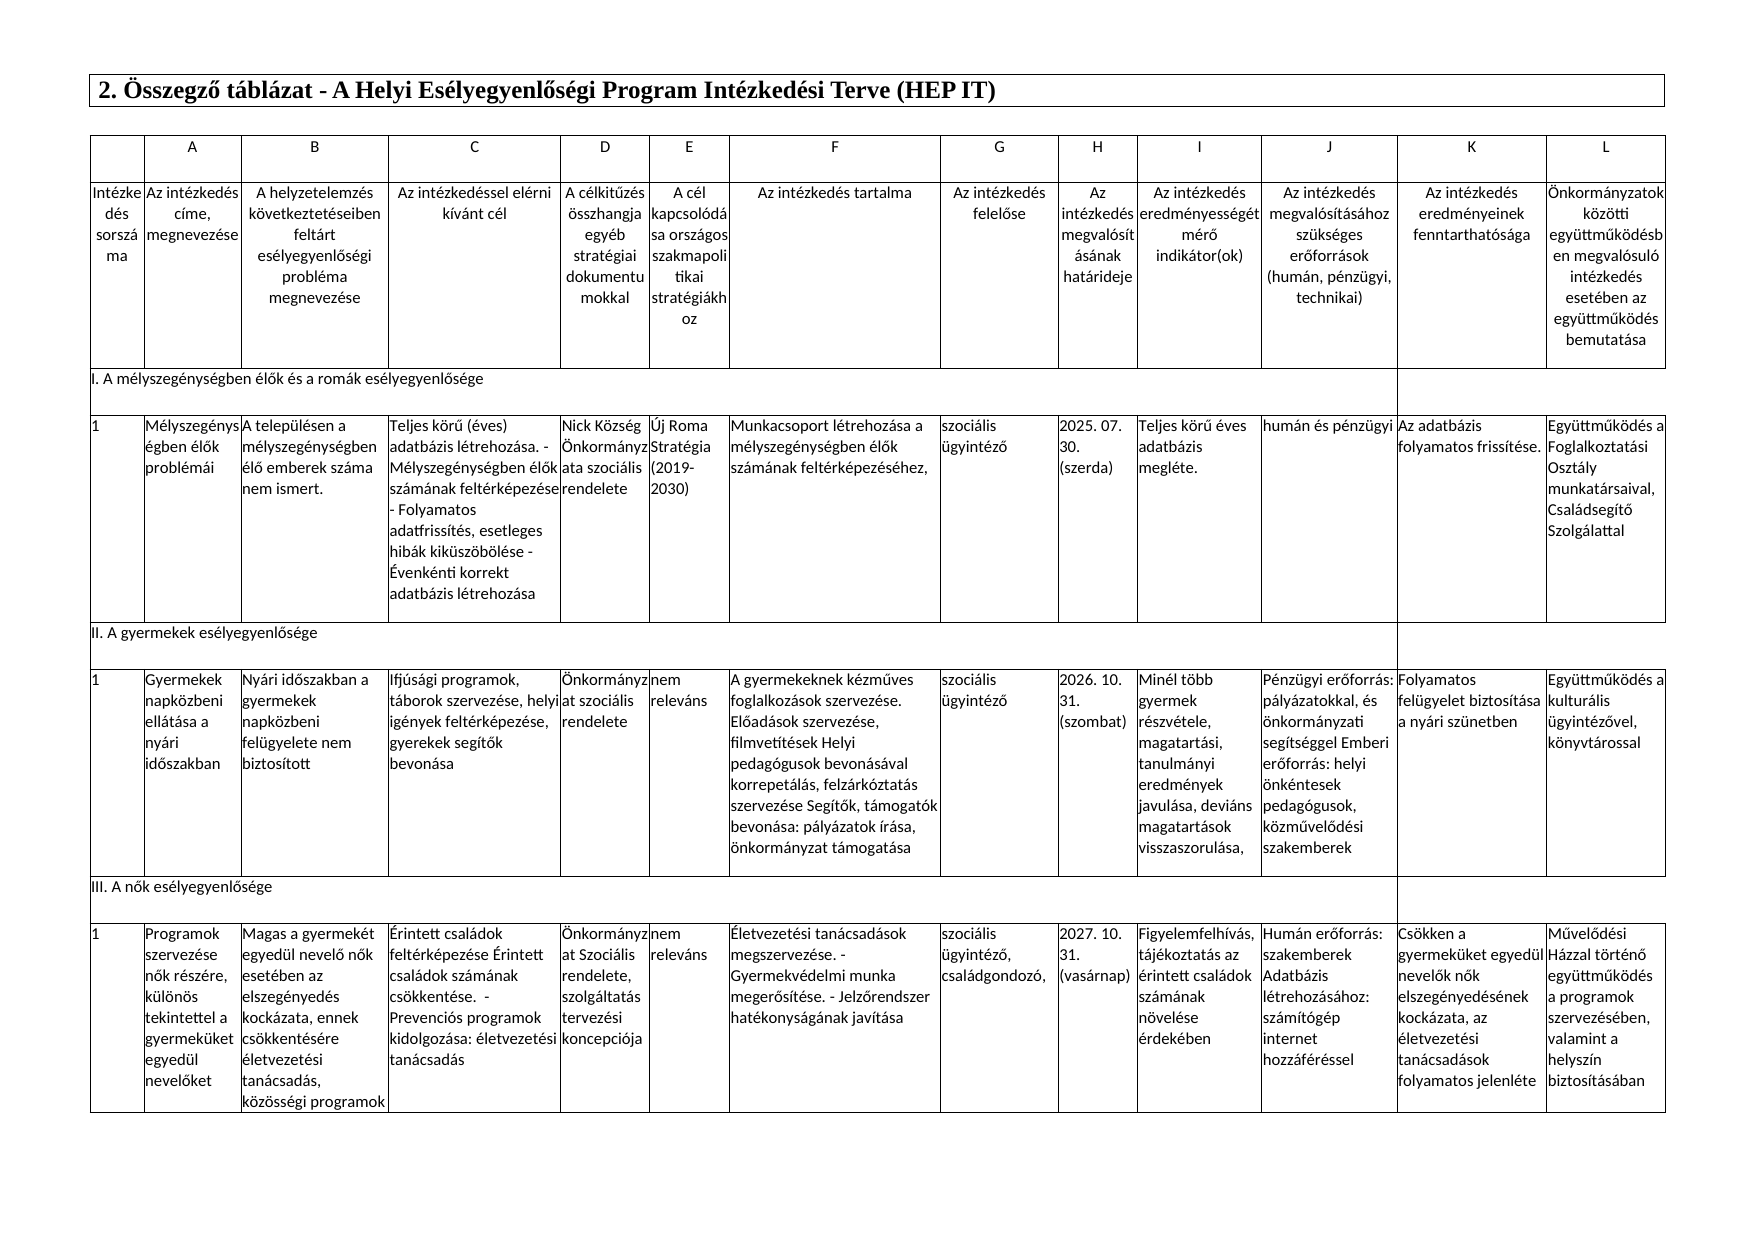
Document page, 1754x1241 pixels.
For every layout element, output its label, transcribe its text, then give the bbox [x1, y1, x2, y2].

table_header L [1547, 136, 1665, 182]
table_header F [730, 136, 940, 182]
table_cell Figyelemfelhívás, tájékoztatás az érintett családok számának növelése érdekében [1138, 924, 1261, 1112]
table_cell Magas a gyermekét egyedül nevelő nők esetében az elszegényedés kockázata, ennek csökkentésére életvezetési tanácsadás, közösségi programok [242, 924, 388, 1112]
table_header H [1059, 136, 1137, 182]
table_cell II. A gyermekek esélyegyenlősége [91, 623, 1397, 669]
table_cell Az adatbázis folyamatos frissítése. [1398, 416, 1546, 622]
table_cell szociális ügyintéző, családgondozó, [941, 924, 1058, 1112]
table_header I [1138, 136, 1261, 182]
table_cell Az intézkedés eredményeinek fenntarthatósága [1398, 183, 1546, 368]
table_cell Művelődési Házzal történő együttműködés a programok szervezésében, valamint a helyszín biztosításában [1547, 924, 1665, 1112]
table_cell Nyári időszakban a gyermekek napközbeni felügyelete nem biztosított [242, 670, 388, 876]
table_cell Az intézkedés felelőse [941, 183, 1058, 368]
subtitle 2. Összegző táblázat - A Helyi Esélyegyenlőségi Program Intézkedési Terve (HEP IT) [90, 75, 1664, 106]
table_cell [1398, 623, 1547, 669]
table_cell Együttműködés a kulturális ügyintézővel, könyvtárossal [1547, 670, 1665, 876]
table_cell [1547, 877, 1665, 923]
table_cell Minél több gyermek részvétele, magatartási, tanulmányi eredmények javulása, deviáns magatartások visszaszorulása, [1138, 670, 1261, 876]
table_cell Intézkedés sorszáma [91, 183, 144, 368]
table_cell Együttműködés a Foglalkoztatási Osztály munkatársaival, Családsegítő Szolgálattal [1547, 416, 1665, 622]
table_cell nem releváns [650, 670, 729, 876]
table_cell Ifjúsági programok, táborok szervezése, helyi igények feltérképezése, gyerekek segítők bevonása [389, 670, 560, 876]
table_cell szociális ügyintéző [941, 670, 1058, 876]
table_header [91, 136, 144, 182]
table_cell Az intézkedés címe, megnevezése [145, 183, 241, 368]
table_header G [941, 136, 1058, 182]
table_cell 2026. 10. 31. (szombat) [1059, 670, 1137, 876]
table_header B [242, 136, 388, 182]
table_header C [389, 136, 560, 182]
table_cell humán és pénzügyi [1262, 416, 1397, 622]
table_cell 2025. 07. 30. (szerda) [1059, 416, 1137, 622]
table_cell A gyermekeknek kézműves foglalkozások szervezése. Előadások szervezése, filmvetítések Helyi pedagógusok bevonásával korrepetálás, felzárkóztatás szervezése Segítők, támogatók bevonása: pályázatok írása, önkormányzat támogatása [730, 670, 940, 876]
table_cell A településen a mélyszegénységben élő emberek száma nem ismert. [242, 416, 388, 622]
table_cell Mélyszegénységben élők problémái [145, 416, 241, 622]
table_cell A célkitűzés összhangja egyéb stratégiai dokumentumokkal [561, 183, 649, 368]
table_header J [1262, 136, 1397, 182]
table_cell [1547, 623, 1665, 669]
table_cell Az intézkedés eredményességét mérő indikátor(ok) [1138, 183, 1261, 368]
table_cell Önkormányzat szociális rendelete [561, 670, 649, 876]
table_cell Életvezetési tanácsadások megszervezése. - Gyermekvédelmi munka megerősítése. - Jelzőrendszer hatékonyságának javítása [730, 924, 940, 1112]
table_cell Csökken a gyermeküket egyedül nevelők nők elszegényedésének kockázata, az életvezetési tanácsadások folyamatos jelenléte [1398, 924, 1546, 1112]
table_header A [145, 136, 241, 182]
table_cell Humán erőforrás: szakemberek Adatbázis létrehozásához: számítógép internet hozzáféréssel [1262, 924, 1397, 1112]
table_cell Önkormányzat Szociális rendelete, szolgáltatás tervezési koncepciója [561, 924, 649, 1112]
table_cell Gyermekek napközbeni ellátása a nyári időszakban [145, 670, 241, 876]
table_cell Pénzügyi erőforrás: pályázatokkal, és önkormányzati segítséggel Emberi erőforrás: helyi önkéntesek pedagógusok, közművelődési szakemberek [1262, 670, 1397, 876]
table_cell Teljes körű (éves) adatbázis létrehozása. - Mélyszegénységben élők számának feltérképezése - Folyamatos adatfrissítés, esetleges hibák kiküszöbölése - Évenkénti korrekt adatbázis létrehozása [389, 416, 560, 622]
table_cell Programok szervezése nők részére, különös tekintettel a gyermeküket egyedül nevelőket [145, 924, 241, 1112]
table_cell nem releváns [650, 924, 729, 1112]
table_header D [561, 136, 649, 182]
table_cell Az intézkedés tartalma [730, 183, 940, 368]
table_cell Érintett családok feltérképezése Érintett családok számának csökkentése. -Prevenciós programok kidolgozása: életvezetési tanácsadás [389, 924, 560, 1112]
table_cell 1 [91, 924, 144, 1112]
table_cell Folyamatos felügyelet biztosítása a nyári szünetben [1398, 670, 1546, 876]
table_cell Teljes körű éves adatbázis megléte. [1138, 416, 1261, 622]
table_cell [1398, 369, 1547, 415]
table_cell [1398, 877, 1547, 923]
table_cell Önkormányzatok közötti együttműködésben megvalósuló intézkedés esetében az együttműködés bemutatása [1547, 183, 1665, 368]
table_header E [650, 136, 729, 182]
table_cell szociális ügyintéző [941, 416, 1058, 622]
table_header K [1398, 136, 1546, 182]
table_cell Nick Község Önkormányzata szociális rendelete [561, 416, 649, 622]
table_cell 2027. 10. 31. (vasárnap) [1059, 924, 1137, 1112]
table_cell Az intézkedés megvalósításához szükséges erőforrások (humán, pénzügyi, technikai) [1262, 183, 1397, 368]
table_cell A cél kapcsolódása országos szakmapolitikai stratégiákhoz [650, 183, 729, 368]
table_cell [1547, 369, 1665, 415]
table_cell III. A nők esélyegyenlősége [91, 877, 1397, 923]
table_cell Munkacsoport létrehozása a mélyszegénységben élők számának feltérképezéséhez, [730, 416, 940, 622]
table_cell A helyzetelemzés következtetéseiben feltárt esélyegyenlőségi probléma megnevezése [242, 183, 388, 368]
table_cell Az intézkedés megvalósításának határideje [1059, 183, 1137, 368]
table_cell 1 [91, 416, 144, 622]
table_cell 1 [91, 670, 144, 876]
table_cell I. A mélyszegénységben élők és a romák esélyegyenlősége [91, 369, 1397, 415]
table_cell Az intézkedéssel elérni kívánt cél [389, 183, 560, 368]
table_cell Új Roma Stratégia (2019-2030) [650, 416, 729, 622]
